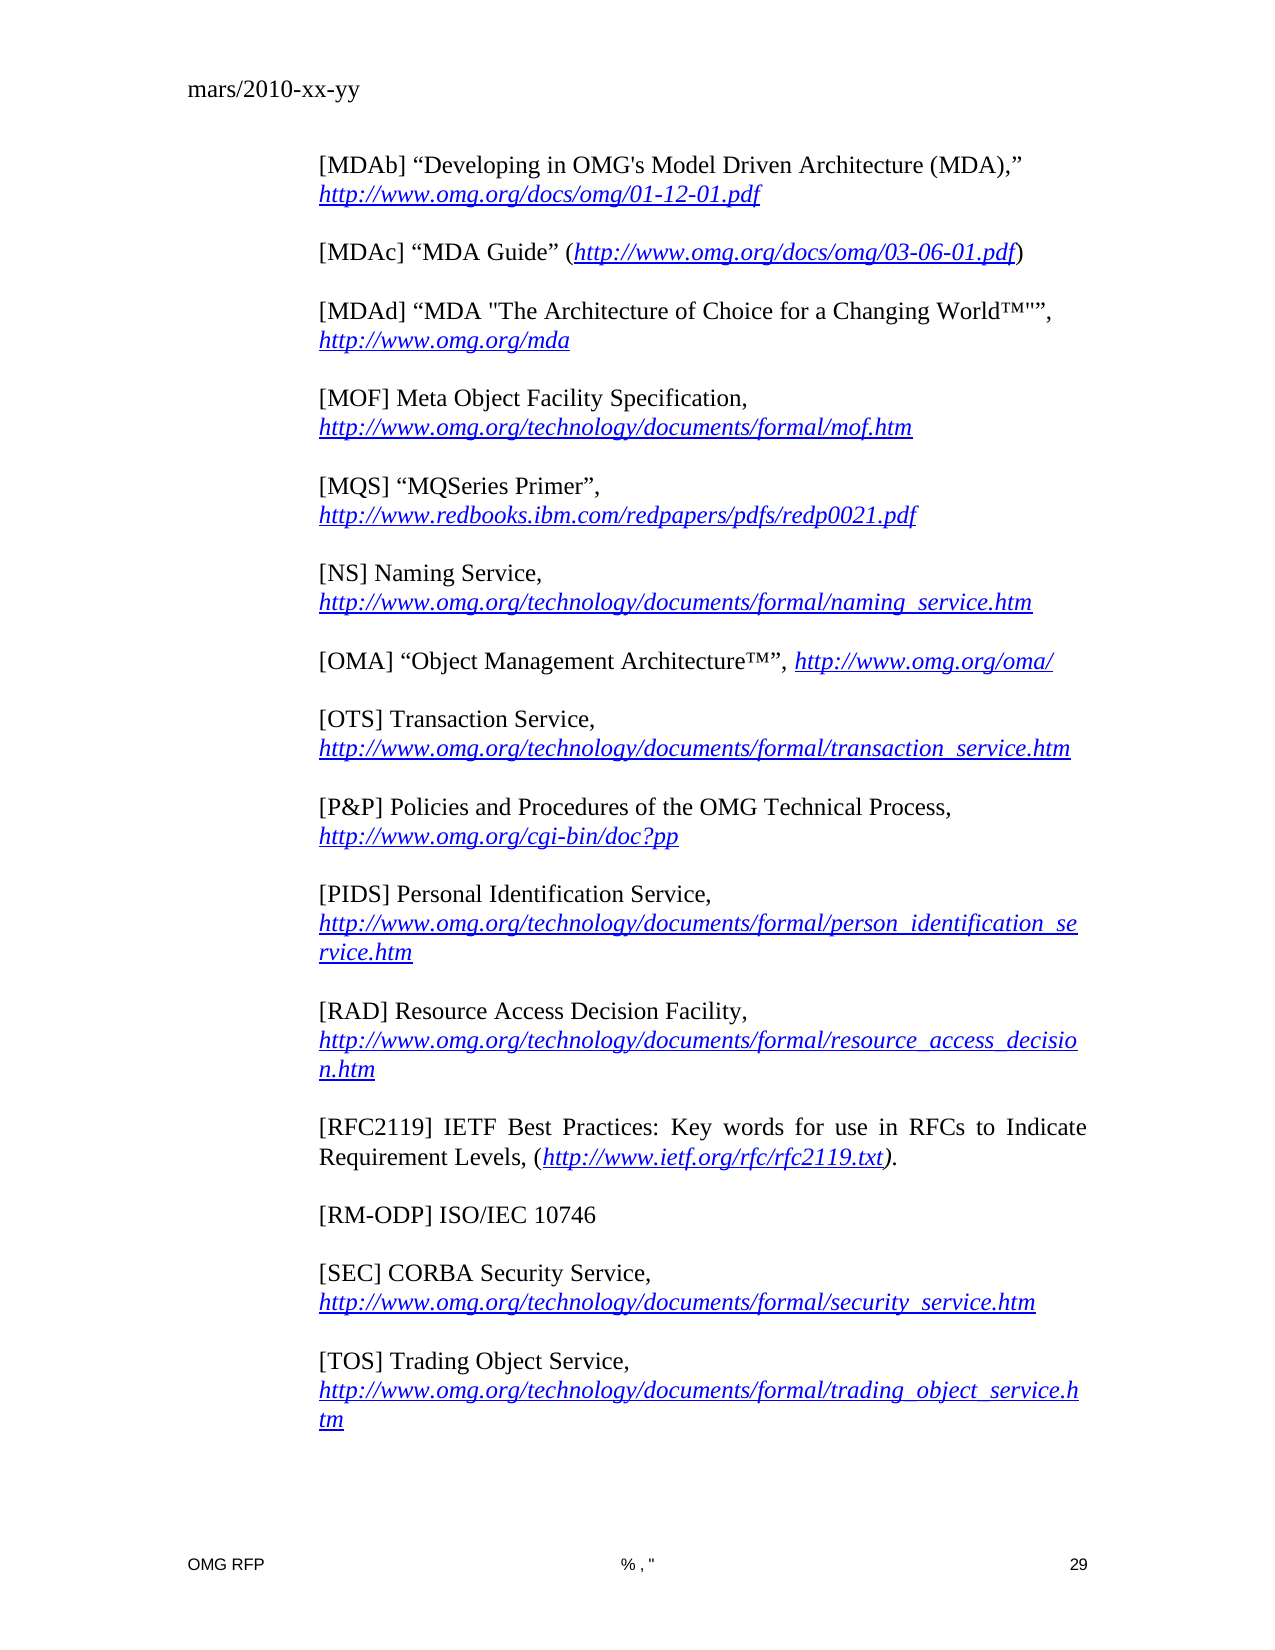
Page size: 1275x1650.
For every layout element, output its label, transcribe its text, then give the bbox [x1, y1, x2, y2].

text [MDAb] “Developing in OMG's Model Driven Architecture (MDA),” http://www.omg.org/docs/omg/01-12-01.pdf [319, 150, 1087, 208]
text [OTS] Transaction Service, http://www.omg.org/technology/documents/formal/transaction_service.htm [319, 704, 1087, 762]
text [PIDS] Personal Identification Service, http://www.omg.org/technology/documents/formal/person_identification_service.htm [319, 879, 1087, 967]
text [RM-ODP] ISO/IEC 10746 [319, 1200, 1087, 1229]
text [SEC] CORBA Security Service, http://www.omg.org/technology/documents/formal/security_service.htm [319, 1258, 1087, 1317]
text [RFC2119] IETF Best Practices: Key words for use in RFCs to Indicate Requirement Levels, (http://www.ietf.org/rfc/rfc2119.txt). [319, 1112, 1087, 1171]
text [TOS] Trading Object Service, http://www.omg.org/technology/documents/formal/trading_object_service.htm [319, 1346, 1087, 1433]
text [OMA] “Object Management Architecture™”, http://www.omg.org/oma/ [319, 646, 1087, 675]
text [MOF] Meta Object Facility Specification, http://www.omg.org/technology/documents/formal/mof.htm [319, 383, 1087, 442]
text [NS] Naming Service, http://www.omg.org/technology/documents/formal/naming_service.htm [319, 558, 1087, 617]
text [MDAc] “MDA Guide” (http://www.omg.org/docs/omg/03-06-01.pdf) [319, 237, 1087, 267]
text [RAD] Resource Access Decision Facility, http://www.omg.org/technology/documents/formal/resource_access_decision.htm [319, 996, 1087, 1083]
text [MDAd] “MDA "The Architecture of Choice for a Changing World™"”, http://www.omg.org/mda [319, 296, 1087, 354]
text [MQS] “MQSeries Primer”, http://www.redbooks.ibm.com/redpapers/pdfs/redp0021.pdf [319, 471, 1087, 529]
text [P&P] Policies and Procedures of the OMG Technical Process, http://www.omg.org/cgi-bin/doc?pp [319, 792, 1087, 850]
